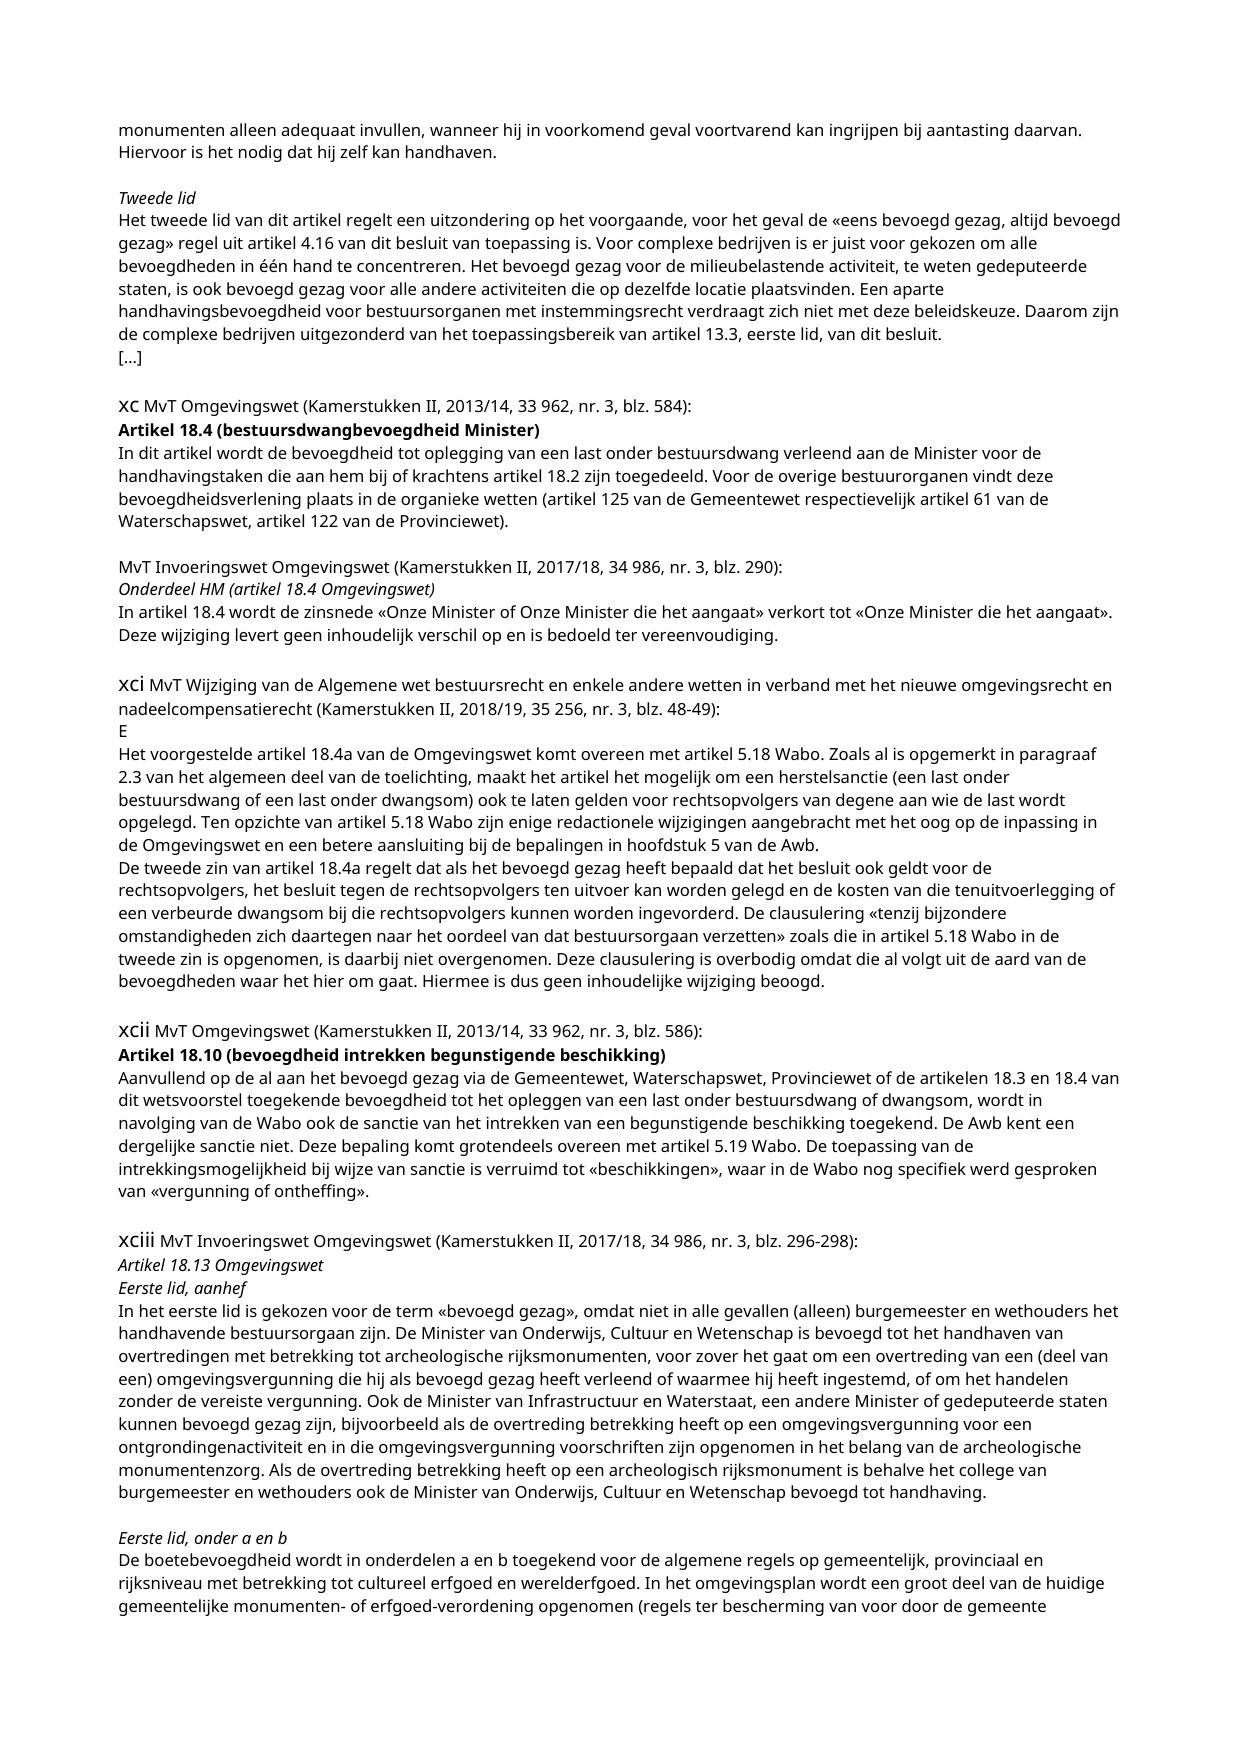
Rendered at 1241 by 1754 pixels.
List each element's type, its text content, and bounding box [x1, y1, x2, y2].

text MvT Invoeringswet Omgevingswet (Kamerstukken II, 2017/18, 34 986, nr. 3, blz. 290): [118, 555, 1122, 578]
text Artikel 18.13 Omgevingswet [118, 1254, 1122, 1276]
text Eerste lid, aanhef [118, 1276, 1122, 1299]
text Onderdeel HM (artikel 18.4 Omgevingswet) [118, 578, 1122, 601]
text monumenten alleen adequaat invullen, wanneer hij in voorkomend geval voortvarend kan ingrijpen bij aantasting daarvan. Hiervoor is het nodig dat hij zelf kan handhaven. [118, 118, 1122, 163]
text De boetebevoegdheid wordt in onderdelen a en b toegekend voor de algemene regels op gemeentelijk, provinciaal en rijksniveau met betrekking tot cultureel erfgoed en werelderfgoed. In het omgevingsplan wordt een groot deel van de huidige gemeentelijke monumenten- of erfgoed-verordening opgenomen (regels ter bescherming van voor door de gemeente [118, 1549, 1122, 1617]
text In het eerste lid is gekozen voor de term «bevoegd gezag», omdat niet in alle gevallen (alleen) burgemeester en wethouders het handhavende bestuursorgaan zijn. De Minister van Onderwijs, Cultuur en Wetenschap is bevoegd tot het handhaven van overtredingen met betrekking tot archeologische rijksmonumenten, voor zover het gaat om een overtreding van een (deel van een) omgevingsvergunning die hij als bevoegd gezag heeft verleend of waarmee hij heeft ingestemd, of om het handelen zonder de vereiste vergunning. Ook de Minister van Infrastructuur en Waterstaat, een andere Minister of gedeputeerde staten kunnen bevoegd gezag zijn, bijvoorbeeld als de overtreding betrekking heeft op een omgevingsvergunning voor een ontgrondingenactiviteit en in die omgevingsvergunning voorschriften zijn opgenomen in het belang van de archeologische monumentenzorg. Als de overtreding betrekking heeft op een archeologisch rijksmonument is behalve het college van burgemeester en wethouders ook de Minister van Onderwijs, Cultuur en Wetenschap bevoegd tot handhaving. [118, 1299, 1122, 1503]
text Het tweede lid van dit artikel regelt een uitzondering op het voorgaande, voor het geval de «eens bevoegd gezag, altijd bevoegd gezag» regel uit artikel 4.16 van dit besluit van toepassing is. Voor complexe bedrijven is er juist voor gekozen om alle bevoegdheden in één hand te concentreren. Het bevoegd gezag voor de milieubelastende activiteit, te weten gedeputeerde staten, is ook bevoegd gezag voor alle andere activiteiten die op dezelfde locatie plaatsvinden. Een aparte handhavingsbevoegdheid voor bestuursorganen met instemmingsrecht verdraagt zich niet met deze beleidskeuze. Daarom zijn de complexe bedrijven uitgezonderd van het toepassingsbereik van artikel 13.3, eerste lid, van dit besluit. [118, 209, 1122, 345]
text In dit artikel wordt de bevoegdheid tot oplegging van een last onder bestuursdwang verleend aan de Minister voor de handhavingstaken die aan hem bij of krachtens artikel 18.2 zijn toegedeeld. Voor de overige bestuurorganen vindt deze bevoegdheidsverlening plaats in de organieke wetten (artikel 125 van de Gemeentewet respectievelijk artikel 61 van de Waterschapswet, artikel 122 van de Provinciewet). [118, 442, 1122, 533]
text Eerste lid, onder a en b [118, 1526, 1122, 1549]
text MvT Invoeringswet Omgevingswet (Kamerstukken II, 2017/18, 34 986, nr. 3, blz. 296-298): [118, 1225, 1122, 1254]
text Artikel 18.4 (bestuursdwangbevoegdheid Minister) [118, 419, 1122, 442]
text Aanvullend op de al aan het bevoegd gezag via de Gemeentewet, Waterschapswet, Provinciewet of de artikelen 18.3 en 18.4 van dit wetsvoorstel toegekende bevoegdheid tot het opleggen van een last onder bestuursdwang of dwangsom, wordt in navolging van de Wabo ook de sanctie van het intrekken van een begunstigende beschikking toegekend. De Awb kent een dergelijke sanctie niet. Deze bepaling komt grotendeels overeen met artikel 5.19 Wabo. De toepassing van de intrekkingsmogelijkheid bij wijze van sanctie is verruimd tot «beschikkingen», waar in de Wabo nog specifiek werd gesproken van «vergunning of ontheffing». [118, 1066, 1122, 1203]
text Artikel 18.10 (bevoegdheid intrekken begunstigende beschikking) [118, 1044, 1122, 1066]
text Tweede lid [118, 186, 1122, 209]
text MvT Omgevingswet (Kamerstukken II, 2013/14, 33 962, nr. 3, blz. 584): [118, 391, 1122, 419]
text MvT Omgevingswet (Kamerstukken II, 2013/14, 33 962, nr. 3, blz. 586): [118, 1015, 1122, 1044]
text In artikel 18.4 wordt de zinsnede «Onze Minister of Onze Minister die het aangaat» verkort tot «Onze Minister die het aangaat». Deze wijziging levert geen inhoudelijk verschil op en is bedoeld ter vereenvoudiging. [118, 601, 1122, 646]
text E [118, 720, 1122, 743]
text De tweede zin van artikel 18.4a regelt dat als het bevoegd gezag heeft bepaald dat het besluit ook geldt voor de rechtsopvolgers, het besluit tegen de rechtsopvolgers ten uitvoer kan worden gelegd en de kosten van die tenuitvoerlegging of een verbeurde dwangsom bij die rechtsopvolgers kunnen worden ingevorderd. De clausulering «tenzij bijzondere omstandigheden zich daartegen naar het oordeel van dat bestuursorgaan verzetten» zoals die in artikel 5.18 Wabo in de tweede zin is opgenomen, is daarbij niet overgenomen. Deze clausulering is overbodig omdat die al volgt uit de aard van de bevoegdheden waar het hier om gaat. Hiermee is dus geen inhoudelijke wijziging beoogd. [118, 856, 1122, 992]
text MvT Wijziging van de Algemene wet bestuursrecht en enkele andere wetten in verband met het nieuwe omgevingsrecht en nadeelcompensatierecht (Kamerstukken II, 2018/19, 35 256, nr. 3, blz. 48-49): [118, 669, 1122, 720]
text […] [118, 345, 1122, 368]
text Het voorgestelde artikel 18.4a van de Omgevingswet komt overeen met artikel 5.18 Wabo. Zoals al is opgemerkt in paragraaf 2.3 van het algemeen deel van de toelichting, maakt het artikel het mogelijk om een herstelsanctie (een last onder bestuursdwang of een last onder dwangsom) ook te laten gelden voor rechtsopvolgers van degene aan wie de last wordt opgelegd. Ten opzichte van artikel 5.18 Wabo zijn enige redactionele wijzigingen aangebracht met het oog op de inpassing in de Omgevingswet en een betere aansluiting bij de bepalingen in hoofdstuk 5 van de Awb. [118, 743, 1122, 856]
